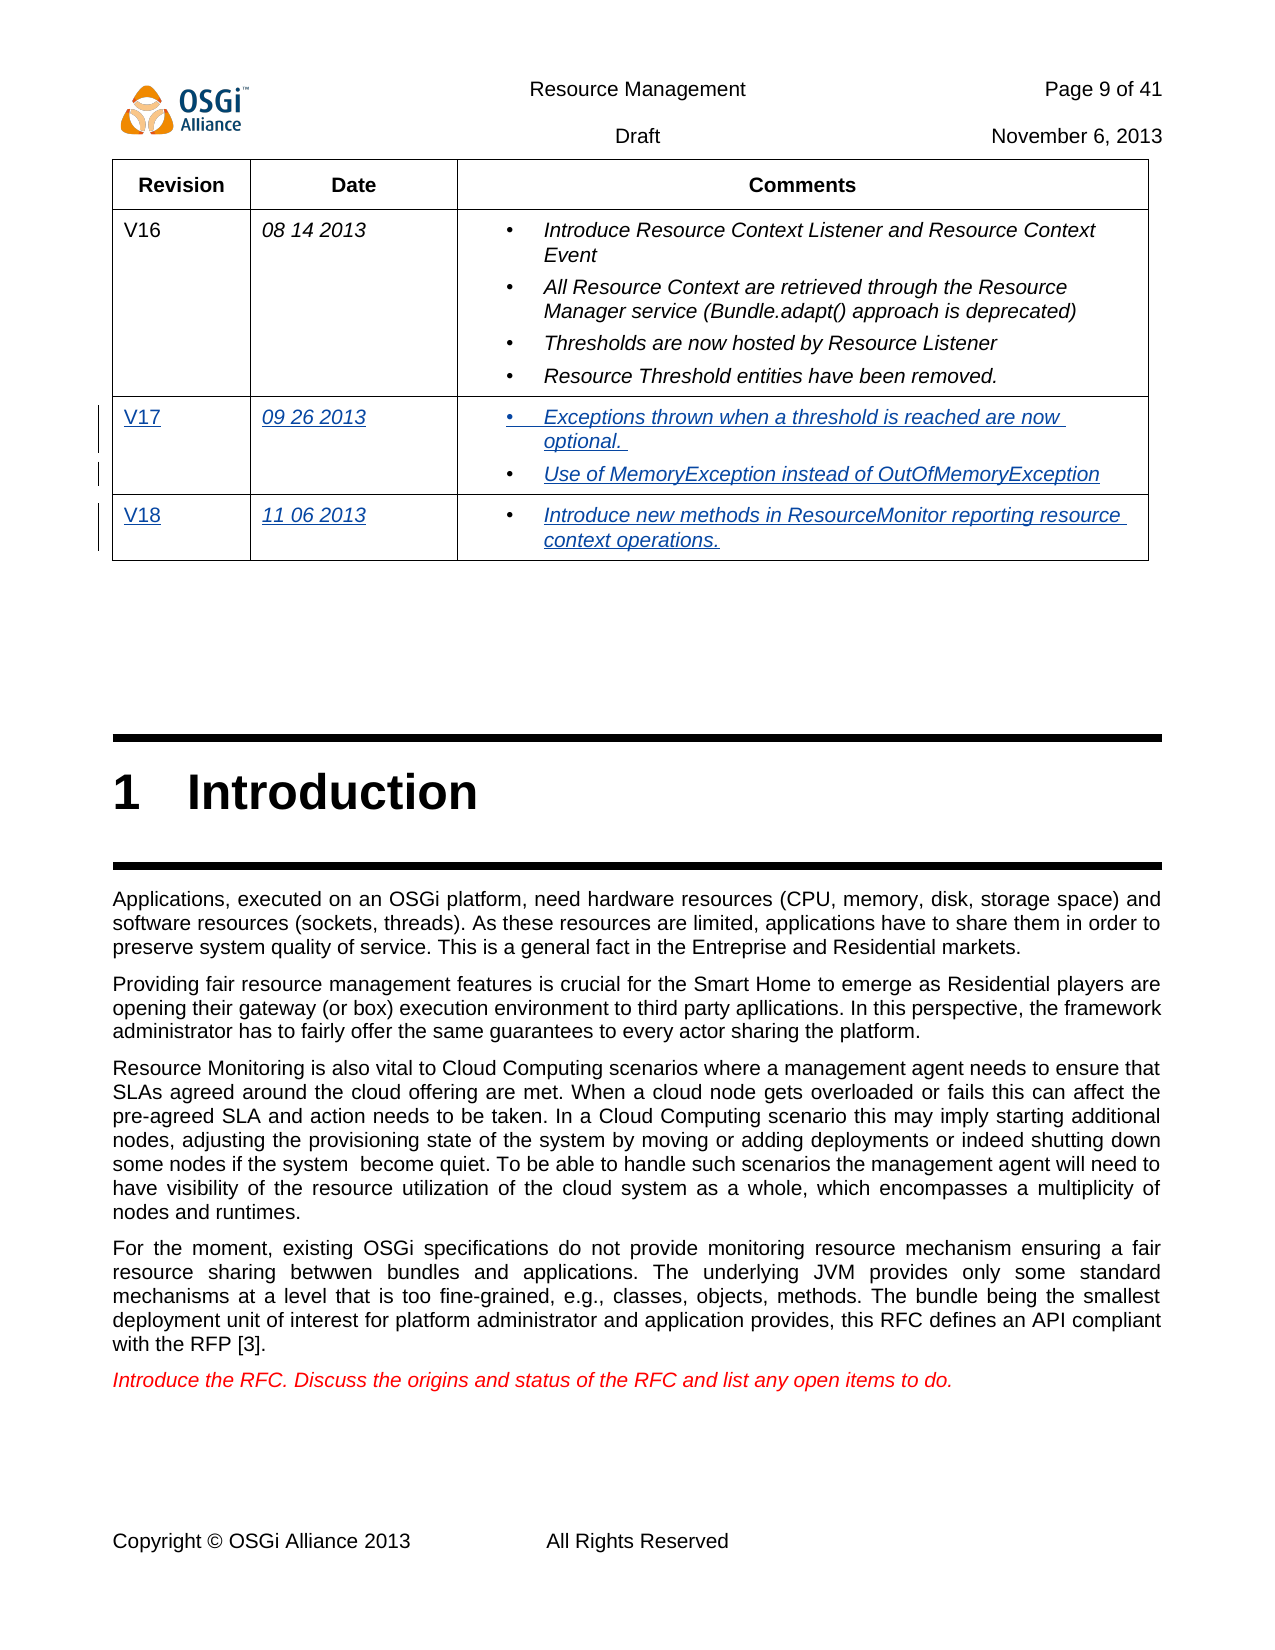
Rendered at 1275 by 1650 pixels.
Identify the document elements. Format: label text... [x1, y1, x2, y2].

text Resource Monitoring is also vital to Cloud Computing scenarios where a management agent needs to ensure that SLAs agreed around the cloud offering are met. When a cloud node gets overloaded or fails this can affect the pre-agreed SLA and action needs to be taken. In a Cloud Computing scenario this may imply starting additional nodes, adjusting the provisioning state of the system by moving or adding deployments or indeed shutting down some nodes if the system become quiet. To be able to handle such scenarios the management agent will need to have visibility of the resource utilization of the cloud system as a whole, which encompasses a multiplicity of nodes and runtimes. [112, 1056, 1162, 1223]
picture [113, 78, 257, 142]
table_header Comments [458, 160, 1148, 209]
table_cell 11 06 2013 [251, 495, 457, 560]
table_cell V17 [113, 397, 250, 494]
table_header Revision [113, 160, 250, 209]
table_cell Introduce new methods in ResourceMonitor reporting resource context operations. [458, 495, 1148, 560]
text Applications, executed on an OSGi platform, need hardware resources (CPU, memory, disk, storage space) and software resources (sockets, threads). As these resources are limited, applications have to share them in order to preserve system quality of service. This is a general fact in the Entreprise and Residential markets. [112, 887, 1162, 959]
table_cell Introduce Resource Context Listener and Resource Context Event All Resource Context are retrieved through the Resource Manager service (Bundle.adapt() approach is deprecated) Thresholds are now hosted by Resource Listener Resource Threshold entities have been removed. [458, 210, 1148, 396]
text For the moment, existing OSGi specifications do not provide monitoring resource mechanism ensuring a fair resource sharing betwwen bundles and applications. The underlying JVM provides only some standard mechanisms at a level that is too fine-grained, e.g., classes, objects, methods. The bundle being the smallest deployment unit of interest for platform administrator and application provides, this RFC defines an API compliant with the RFP [3]. [112, 1236, 1162, 1356]
table_cell 09 26 2013 [251, 397, 457, 494]
table_header Date [251, 160, 457, 209]
subtitle Introduction [112, 735, 1162, 870]
table_cell Exceptions thrown when a threshold is reached are now optional. Use of MemoryException instead of OutOfMemoryException [458, 397, 1148, 494]
table_cell V16 [113, 210, 250, 396]
table_cell V18 [113, 495, 250, 560]
text Introduce the RFC. Discuss the origins and status of the RFC and list any open items to do. [112, 1368, 1162, 1392]
text Providing fair resource management features is crucial for the Smart Home to emerge as Residential players are opening their gateway (or box) execution environment to third party apllications. In this perspective, the framework administrator has to fairly offer the same guarantees to every actor sharing the platform. [112, 971, 1162, 1043]
table_cell 08 14 2013 [251, 210, 457, 396]
